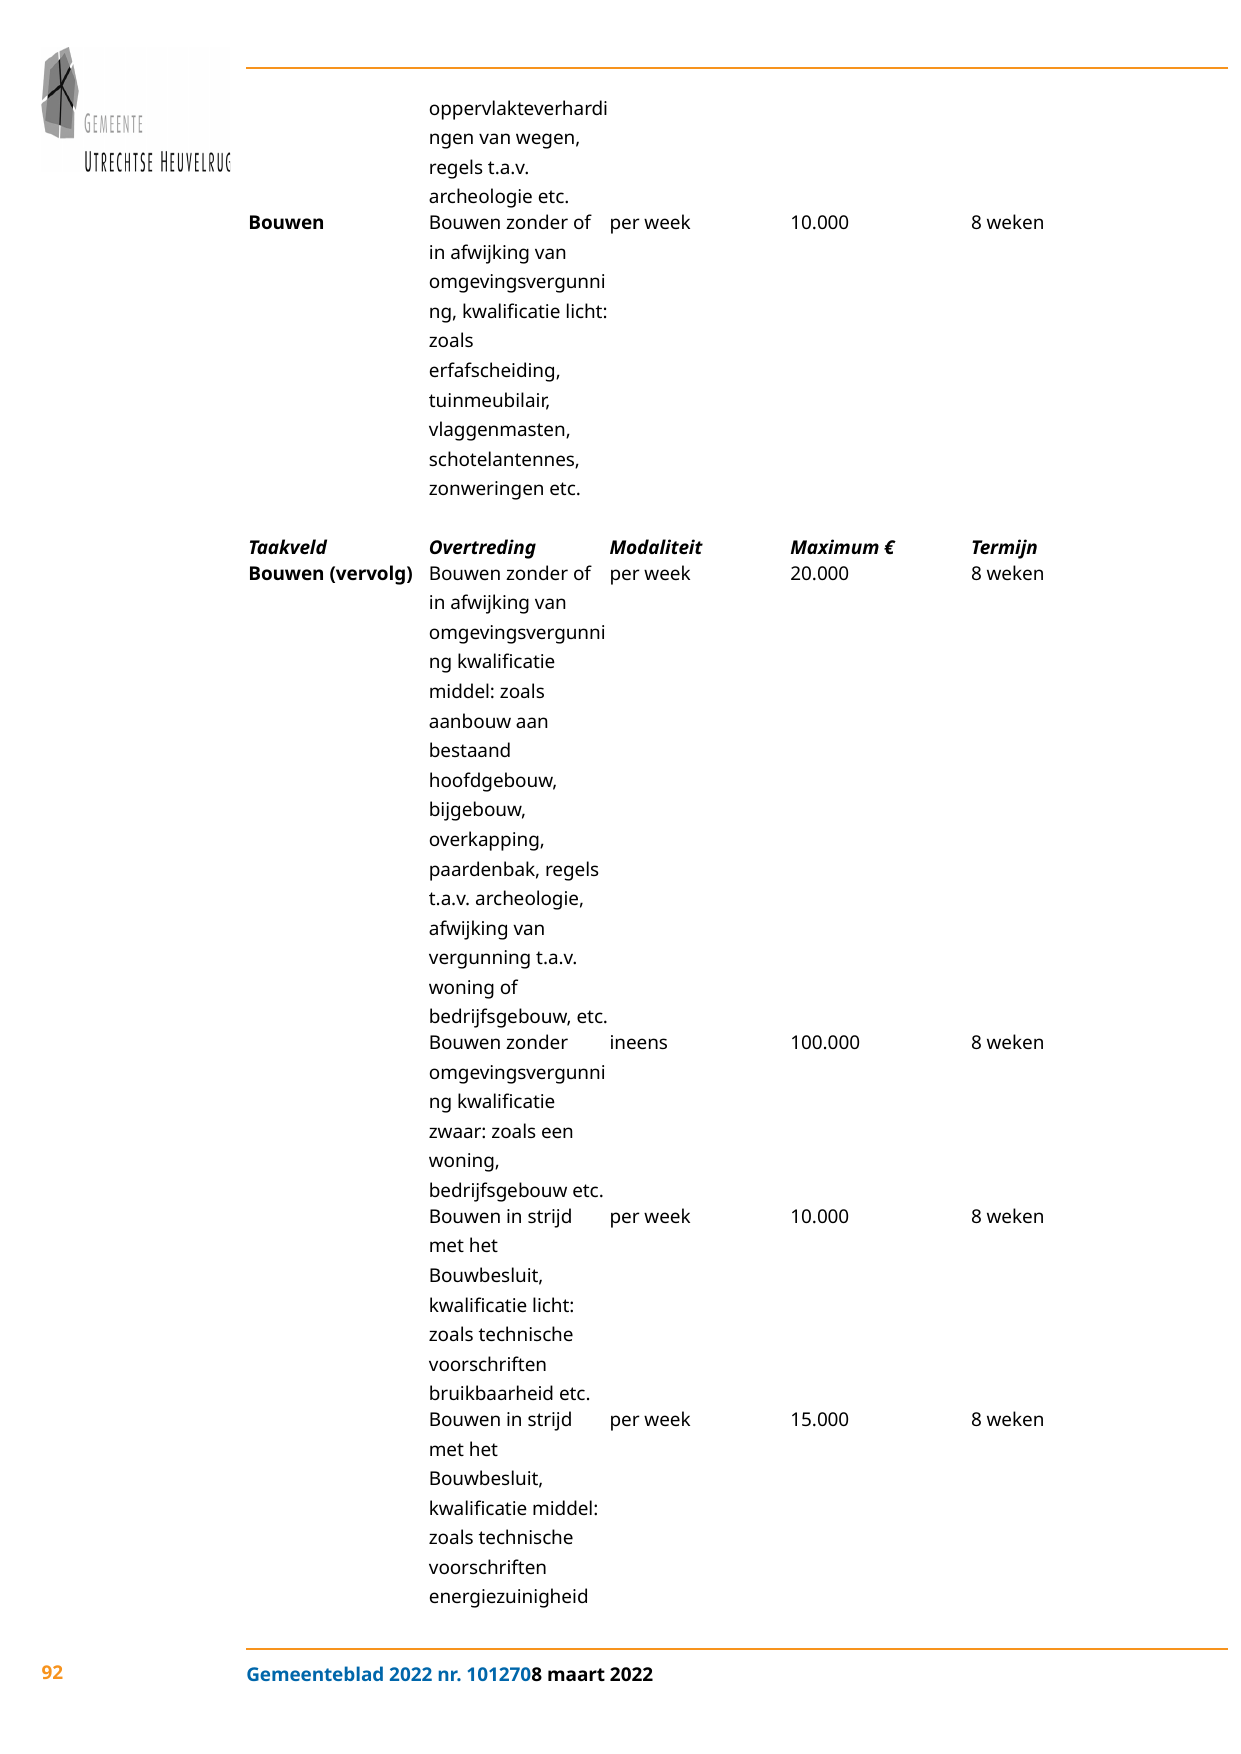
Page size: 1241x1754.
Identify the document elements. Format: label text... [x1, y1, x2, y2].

table_cell 8 weken [971, 560, 1152, 1029]
table_cell [609, 95, 790, 209]
table_cell per week [609, 209, 790, 501]
picture [41, 47, 231, 172]
table_cell [790, 95, 971, 209]
table_header Maximum € [790, 534, 971, 560]
table_cell [248, 1029, 429, 1203]
table_cell oppervlakteverhardingen van wegen, regels t.a.v. archeologie etc. [429, 95, 609, 209]
table_cell 20.000 [790, 560, 971, 1029]
table_cell Bouwen in strijd met het Bouwbesluit, kwalificatie middel: zoals technische voorschriften energiezuinigheid [429, 1406, 609, 1609]
table_cell per week [609, 1203, 790, 1406]
table_cell [971, 95, 1152, 209]
table_cell [248, 1203, 429, 1406]
table_cell Bouwen [248, 209, 429, 501]
table_header Overtreding [429, 534, 609, 560]
table_header Modaliteit [609, 534, 790, 560]
table_cell [248, 1406, 429, 1609]
table_cell 8 weken [971, 209, 1152, 501]
table_cell Bouwen in strijd met het Bouwbesluit, kwalificatie licht: zoals technische voorschriften bruikbaarheid etc. [429, 1203, 609, 1406]
table_cell Bouwen (vervolg) [248, 560, 429, 1029]
table_cell 8 weken [971, 1203, 1152, 1406]
table_cell 10.000 [790, 1203, 971, 1406]
table_cell 100.000 [790, 1029, 971, 1203]
table_cell 8 weken [971, 1029, 1152, 1203]
table_cell per week [609, 1406, 790, 1609]
table_cell per week [609, 560, 790, 1029]
table_cell Bouwen zonder of in afwijking van omgevingsvergunning kwalificatie middel: zoals aanbouw aan bestaand hoofdgebouw, bijgebouw, overkapping, paardenbak, regels t.a.v. archeologie, afwijking van vergunning t.a.v. woning of bedrijfsgebouw, etc. [429, 560, 609, 1029]
table_cell ineens [609, 1029, 790, 1203]
table_cell [248, 95, 429, 209]
table_header Termijn [971, 534, 1152, 560]
table_cell 15.000 [790, 1406, 971, 1609]
table_cell Bouwen zonder of in afwijking van omgevingsvergunning, kwalificatie licht: zoals erfafscheiding, tuinmeubilair, vlaggenmasten, schotelantennes, zonweringen etc. [429, 209, 609, 501]
table_cell 10.000 [790, 209, 971, 501]
table_header Taakveld [248, 534, 429, 560]
table_cell Bouwen zonder omgevingsvergunning kwalificatie zwaar: zoals een woning, bedrijfsgebouw etc. [429, 1029, 609, 1203]
table_cell 8 weken [971, 1406, 1152, 1609]
